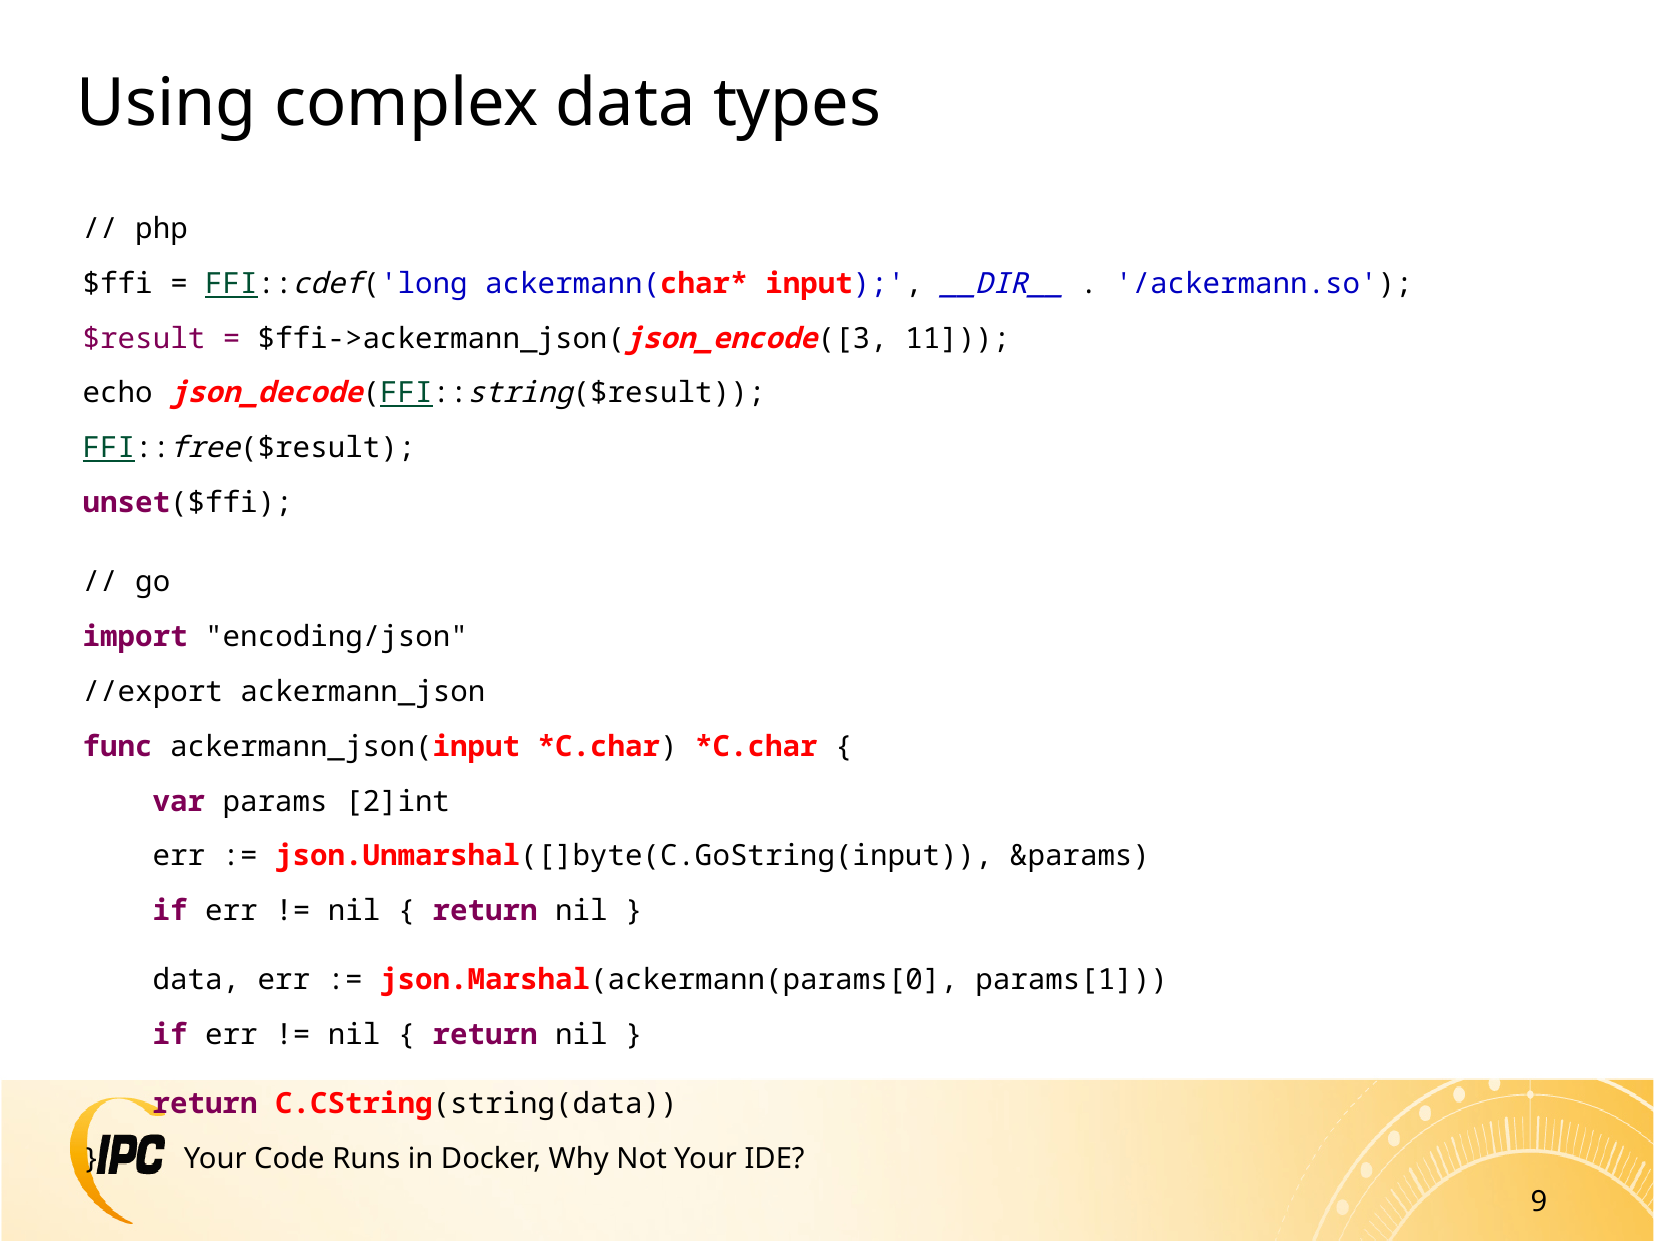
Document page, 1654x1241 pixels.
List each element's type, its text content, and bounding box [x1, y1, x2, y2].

picture [0, 0, 1654, 1241]
title Using complex data types [17, 3, 1506, 196]
list // php $ffi = FFI::cdef('long ackermann(char* input);', __DIR__ . '/ackermann.so'); $result = $ffi->ackermann_json(json_encode([3, 11])); echo json_decode(FFI::string($result)); FFI::free($result); unset($ffi); // go import "encoding/json" //export ackermann_json func ackermann_json(input *C.char) *C.char { var params [2]int err := json.Unmarshal([]byte(C.GoString(input)), &params) if err != nil { return nil } data, err := json.Marshal(ackermann(params[0], params[1])) if err != nil { return nil } return C.CString(string(data)) } [82, 207, 1571, 1079]
